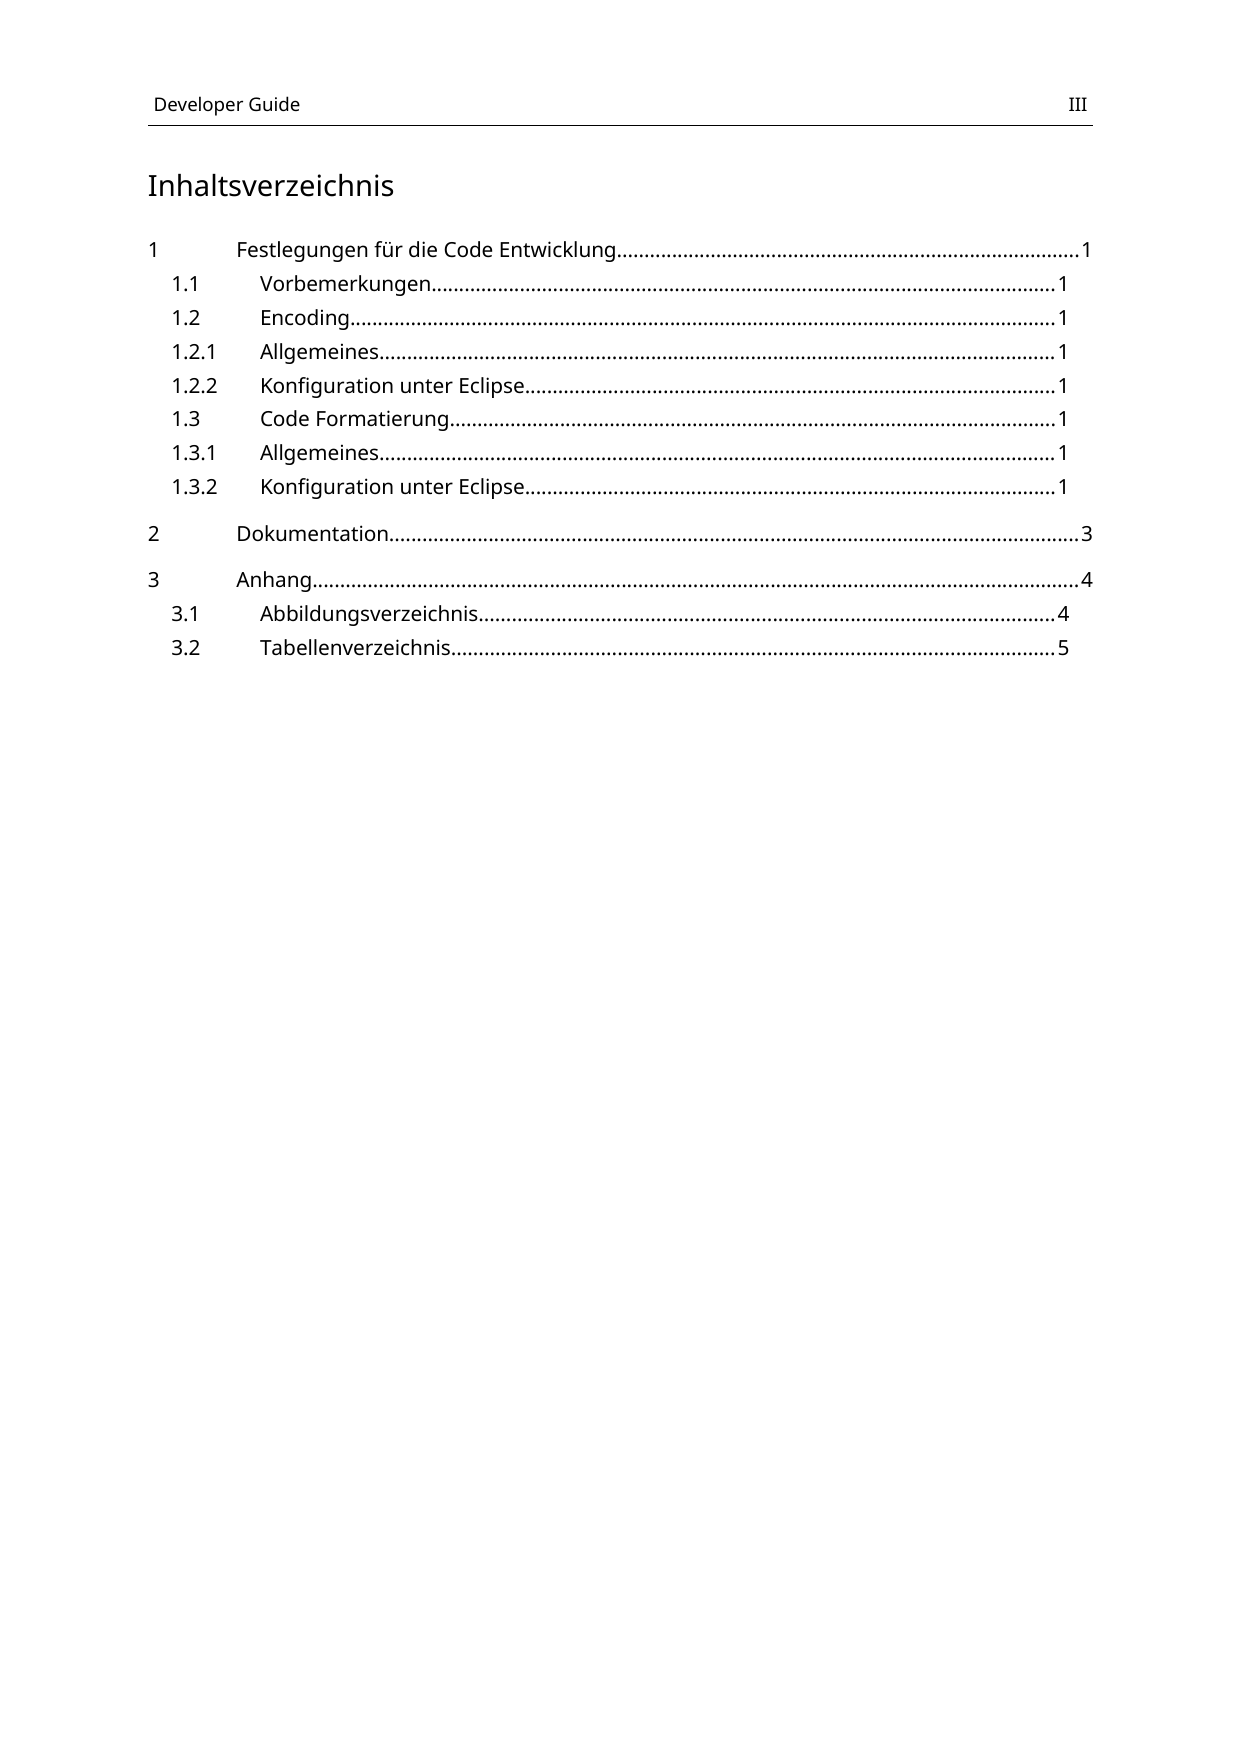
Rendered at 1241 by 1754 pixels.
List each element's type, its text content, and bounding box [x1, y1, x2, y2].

text Inhaltsverzeichnis [148, 165, 1093, 204]
text 3.2 Tabellenverzeichnis 5 [171, 633, 1069, 661]
text 1.3.2 Konfiguration unter Eclipse 1 [171, 472, 1069, 501]
text 1 Festlegungen für die Code Entwicklung 1 [148, 235, 1093, 263]
text 1.3.1 Allgemeines 1 [171, 438, 1069, 467]
text 3 Anhang 4 [148, 565, 1093, 593]
text 1.2.2 Konfiguration unter Eclipse 1 [171, 371, 1069, 399]
text 1.2 Encoding 1 [171, 303, 1069, 331]
text 1.2.1 Allgemeines 1 [171, 337, 1069, 365]
text 2 Dokumentation 3 [148, 519, 1093, 547]
text 1.3 Code Formatierung 1 [171, 404, 1069, 433]
text 3.1 Abbildungsverzeichnis 4 [171, 599, 1069, 627]
text 1.1 Vorbemerkungen 1 [171, 269, 1069, 297]
